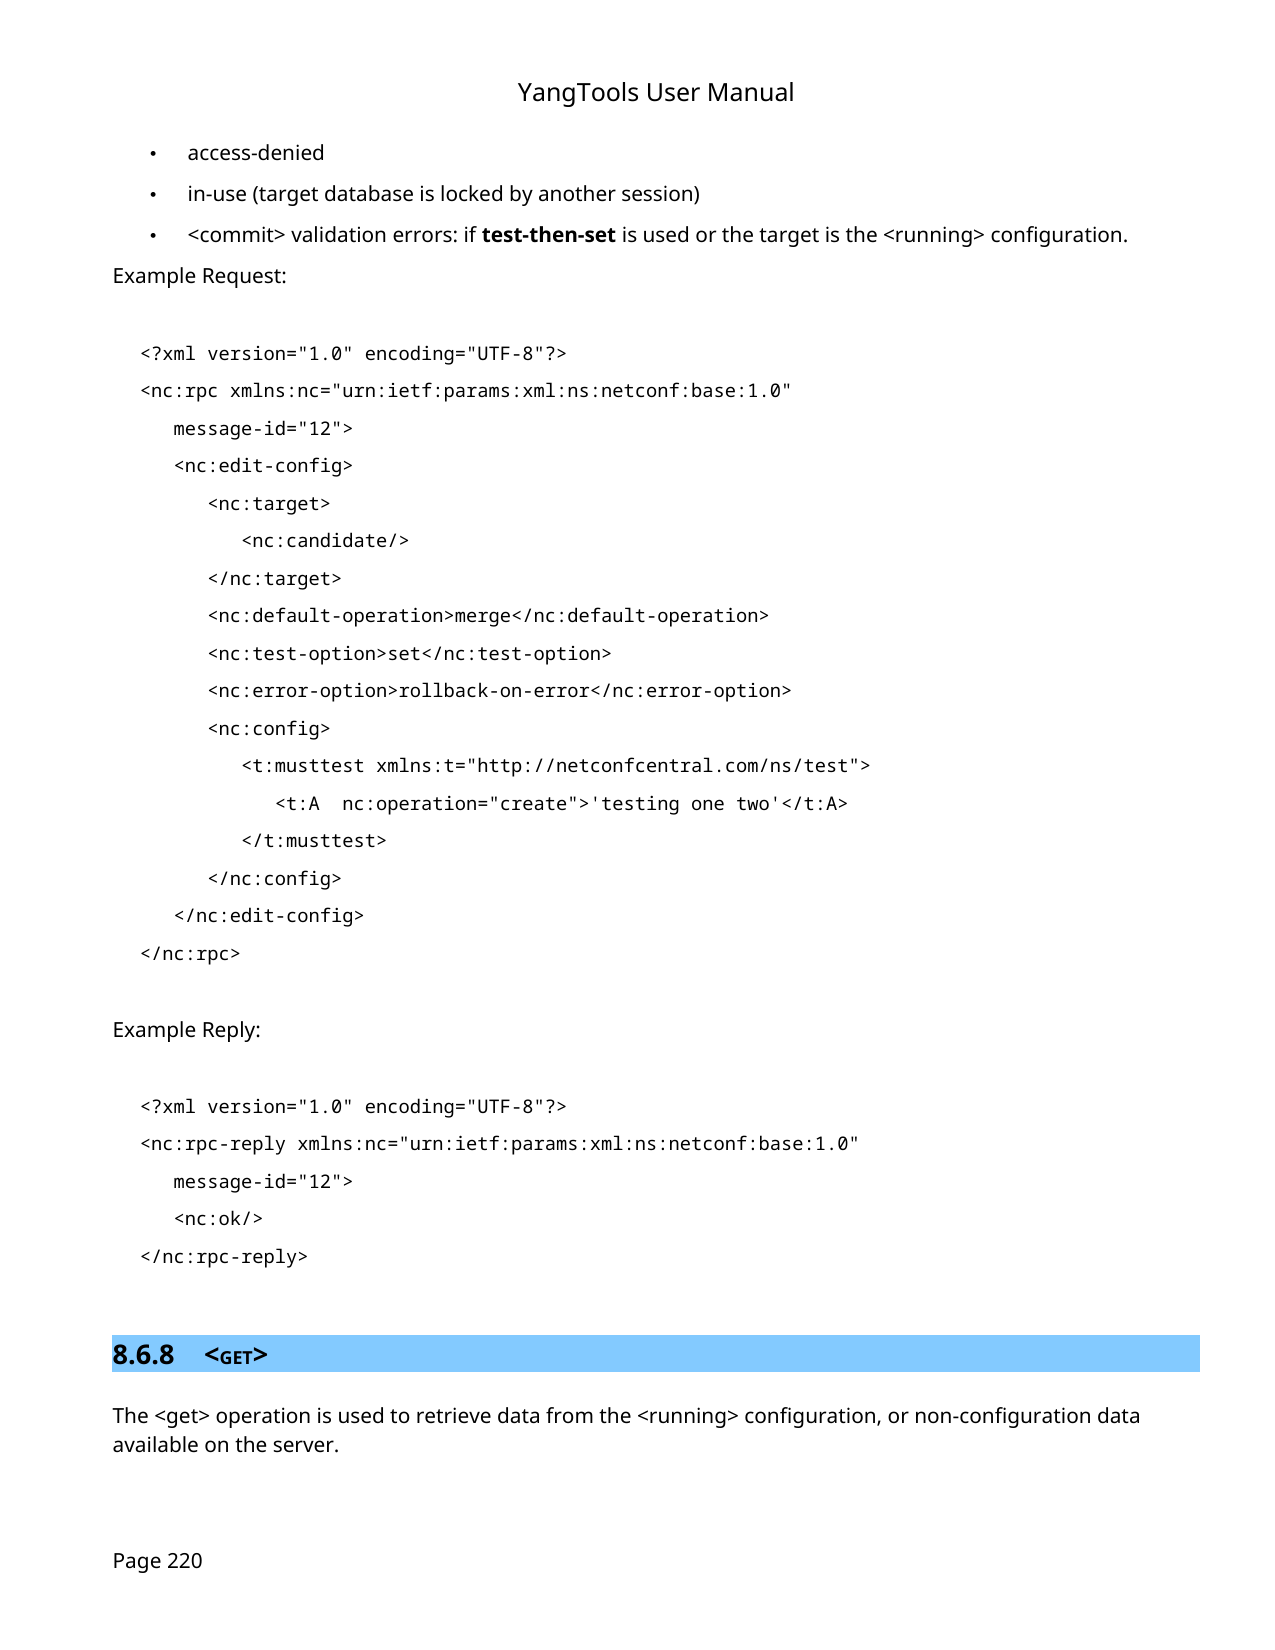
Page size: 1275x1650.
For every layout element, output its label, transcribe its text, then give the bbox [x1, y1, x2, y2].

subtitle <get> [112, 1335, 1200, 1372]
text <t:musttest xmlns:t="http://netconfcentral.com/ns/test"> [139, 752, 1200, 778]
text <nc:test-option>set</nc:test-option> [139, 640, 1200, 665]
text </nc:rpc> [139, 940, 1200, 965]
text <?xml version="1.0" encoding="UTF-8"?> [139, 1093, 1200, 1119]
text </nc:config> [139, 865, 1200, 890]
text <t:A nc:operation="create">'testing one two'</t:A> [139, 790, 1200, 815]
text </nc:edit-config> [139, 902, 1200, 928]
text <nc:rpc xmlns:nc="urn:ietf:params:xml:ns:netconf:base:1.0" [139, 377, 1200, 403]
text <nc:candidate/> [139, 527, 1200, 553]
text </t:musttest> [139, 827, 1200, 853]
text </nc:target> [139, 565, 1200, 590]
list <commit> validation errors: if test-then-set is used or the target is the <running> configuration. [150, 220, 1200, 249]
text Example Request: [112, 261, 1200, 290]
text <nc:target> [139, 490, 1200, 515]
text <nc:error-option>rollback-on-error</nc:error-option> [139, 677, 1200, 703]
text <nc:edit-config> [139, 452, 1200, 478]
list access-denied [150, 138, 1200, 167]
text <nc:config> [139, 715, 1200, 740]
text message-id="12"> [139, 1168, 1200, 1194]
list in-use (target database is locked by another session) [150, 179, 1200, 208]
text <?xml version="1.0" encoding="UTF-8"?> [139, 340, 1200, 365]
text <nc:default-operation>merge</nc:default-operation> [139, 602, 1200, 628]
text <nc:rpc-reply xmlns:nc="urn:ietf:params:xml:ns:netconf:base:1.0" [139, 1131, 1200, 1156]
text <nc:ok/> [139, 1206, 1200, 1231]
text Example Reply: [112, 1015, 1200, 1043]
text The <get> operation is used to retrieve data from the <running> configuration, or non-configuration data available on the server. [112, 1401, 1200, 1458]
text </nc:rpc-reply> [139, 1243, 1200, 1269]
text message-id="12"> [139, 415, 1200, 440]
